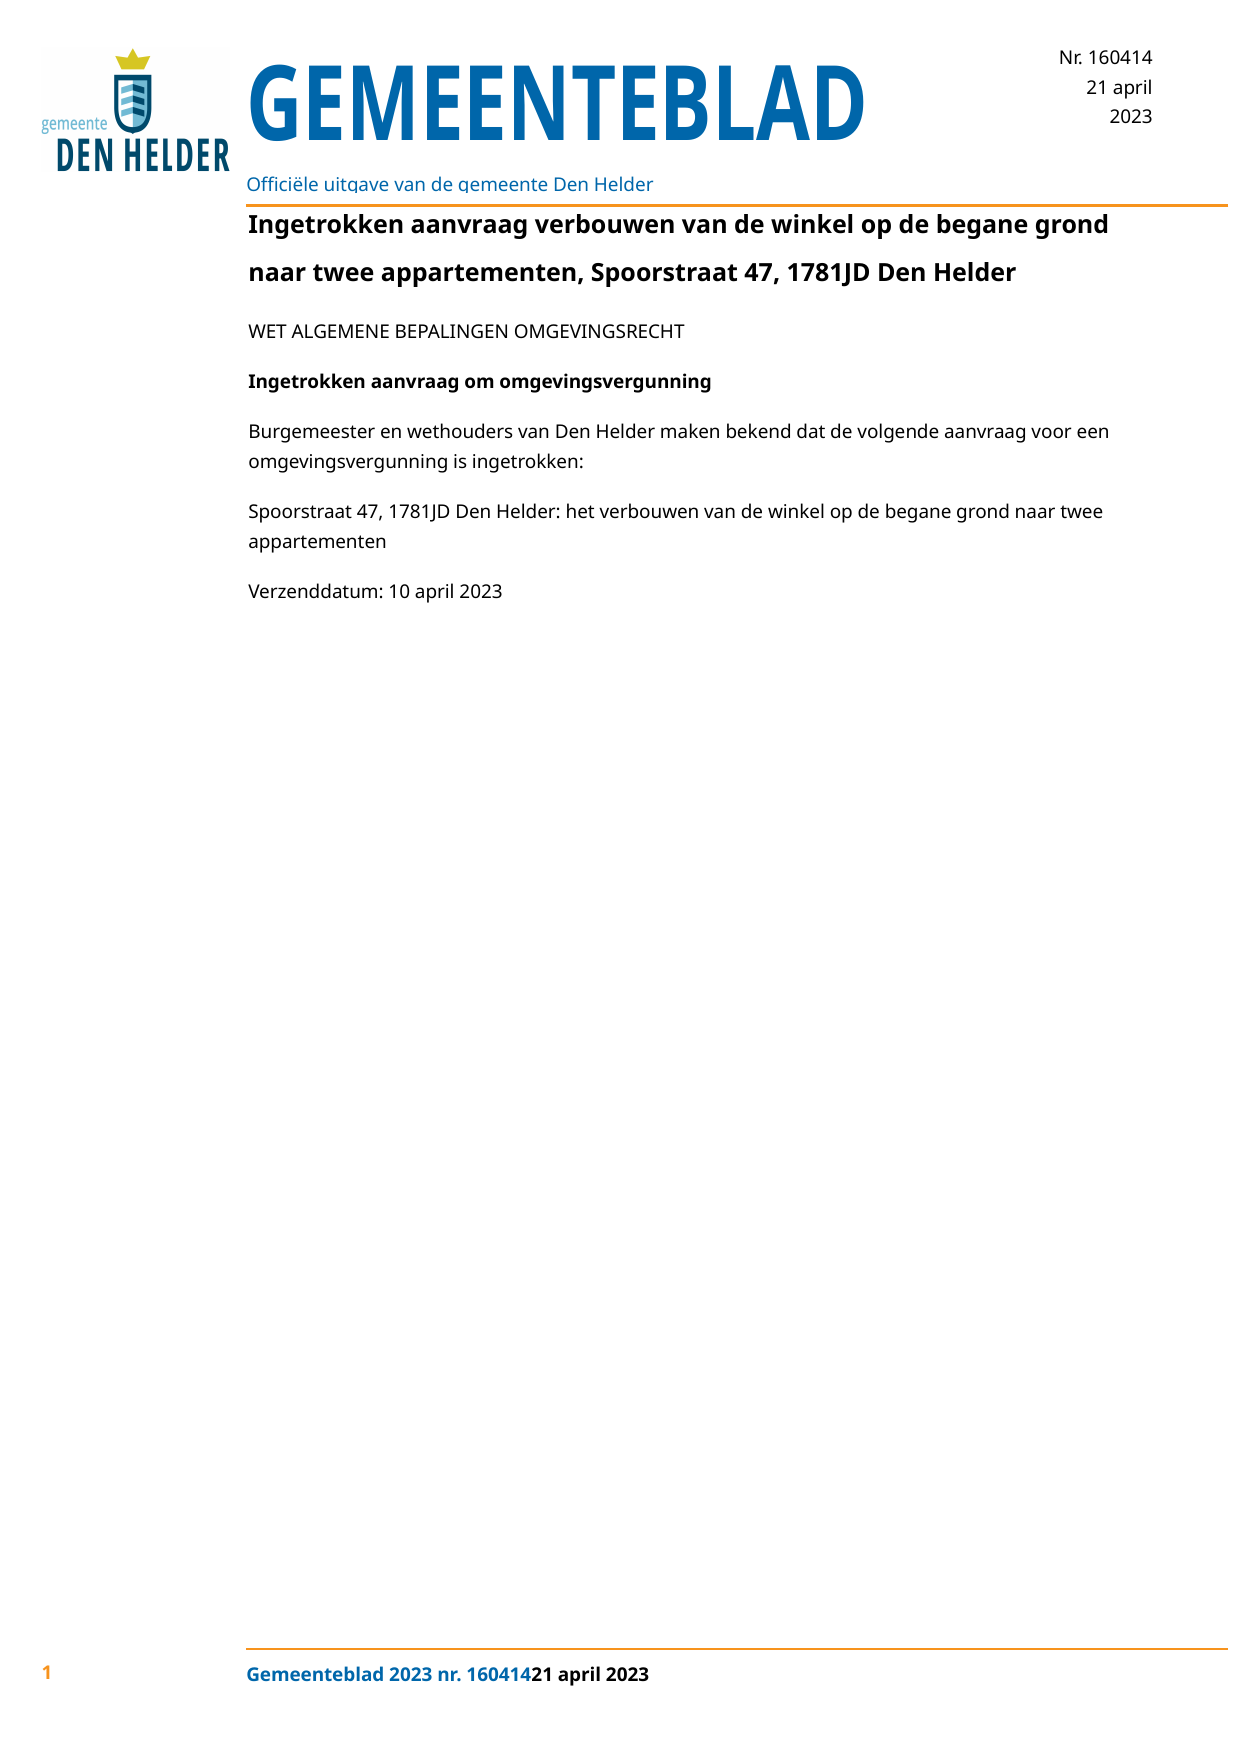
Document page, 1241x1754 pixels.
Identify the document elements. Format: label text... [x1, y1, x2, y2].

picture [63, 144, 68, 165]
picture [41, 47, 231, 172]
text Ingetrokken aanvraag verbouwen van de winkel op de begane grond naar twee appartementen, Spoorstraat 47, 1781JD Den Helder [248, 207, 1152, 288]
text Verzenddatum: 10 april 2023 [248, 579, 1152, 604]
picture [130, 157, 135, 172]
picture [100, 154, 106, 172]
text Spoorstraat 47, 1781JD Den Helder: het verbouwen van de winkel op de begane grond naar twee appartementen [248, 499, 1152, 554]
picture [220, 160, 224, 172]
picture [182, 144, 187, 165]
text WET ALGEMENE BEPALINGEN OMGEVINGSRECHT [248, 318, 1152, 344]
text Burgemeester en wethouders van Den Helder maken bekend dat de volgende aanvraag voor een omgevingsvergunning is ingetrokken: [248, 419, 1152, 474]
text Ingetrokken aanvraag om omgevingsvergunning [248, 368, 1152, 394]
